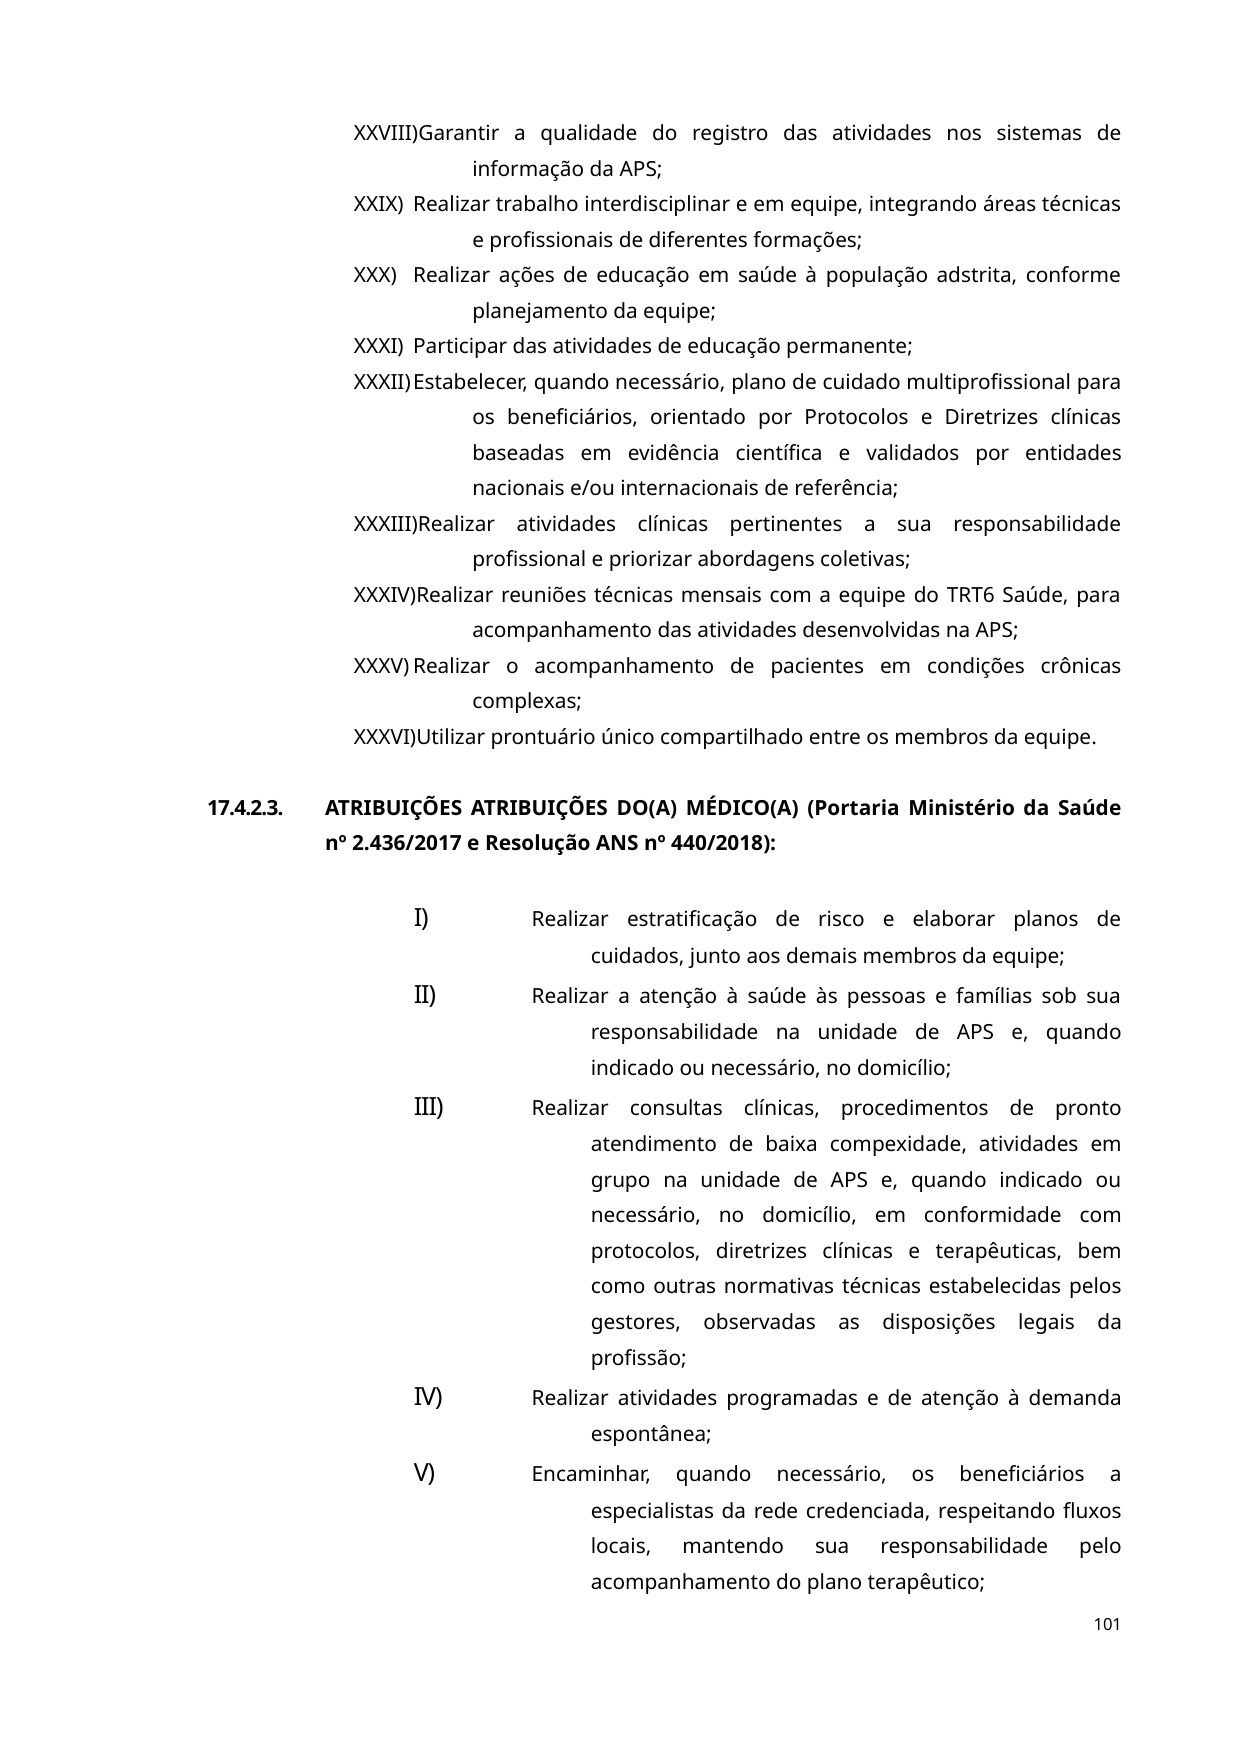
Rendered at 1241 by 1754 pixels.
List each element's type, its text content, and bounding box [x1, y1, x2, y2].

list Utilizar prontuário único compartilhado entre os membros da equipe. [354, 722, 1122, 750]
list Garantir a qualidade do registro das atividades nos sistemas de informação da APS; [354, 118, 1122, 182]
list Realizar trabalho interdisciplinar e em equipe, integrando áreas técnicas e profissionais de diferentes formações; [354, 189, 1122, 253]
list Realizar ações de educação em saúde à população adstrita, conforme planejamento da equipe; [354, 260, 1122, 324]
list Participar das atividades de educação permanente; [354, 331, 1122, 360]
list Estabelecer, quando necessário, plano de cuidado multiprofissional para os beneficiários, orientado por Protocolos e Diretrizes clínicas baseadas em evidência científica e validados por entidades nacionais e/ou internacionais de referência; [354, 367, 1122, 502]
list Realizar atividades programadas e de atenção à demanda espontânea; [413, 1378, 1122, 1448]
list Encaminhar, quando necessário, os beneficiários a especialistas da rede credenciada, respeitando fluxos locais, mantendo sua responsabilidade pelo acompanhamento do plano terapêutico; [413, 1455, 1122, 1596]
list Realizar atividades clínicas pertinentes a sua responsabilidade profissional e priorizar abordagens coletivas; [354, 509, 1122, 573]
list Realizar consultas clínicas, procedimentos de pronto atendimento de baixa compexidade, atividades em grupo na unidade de APS e, quando indicado ou necessário, no domicílio, em conformidade com protocolos, diretrizes clínicas e terapêuticas, bem como outras normativas técnicas estabelecidas pelos gestores, observadas as disposições legais da profissão; [413, 1088, 1122, 1371]
list Realizar o acompanhamento de pacientes em condições crônicas complexas; [354, 651, 1122, 715]
list ATRIBUIÇÕES ATRIBUIÇÕES DO(A) MÉDICO(A) (Portaria Ministério da Saúde nº 2.436/2017 e Resolução ANS nº 440/2018): [207, 793, 1122, 857]
list Realizar a atenção à saúde às pessoas e famílias sob sua responsabilidade na unidade de APS e, quando indicado ou necessário, no domicílio; [413, 976, 1122, 1081]
list Realizar estratificação de risco e elaborar planos de cuidados, junto aos demais membros da equipe; [413, 899, 1122, 969]
list Realizar reuniões técnicas mensais com a equipe do TRT6 Saúde, para acompanhamento das atividades desenvolvidas na APS; [354, 580, 1122, 644]
